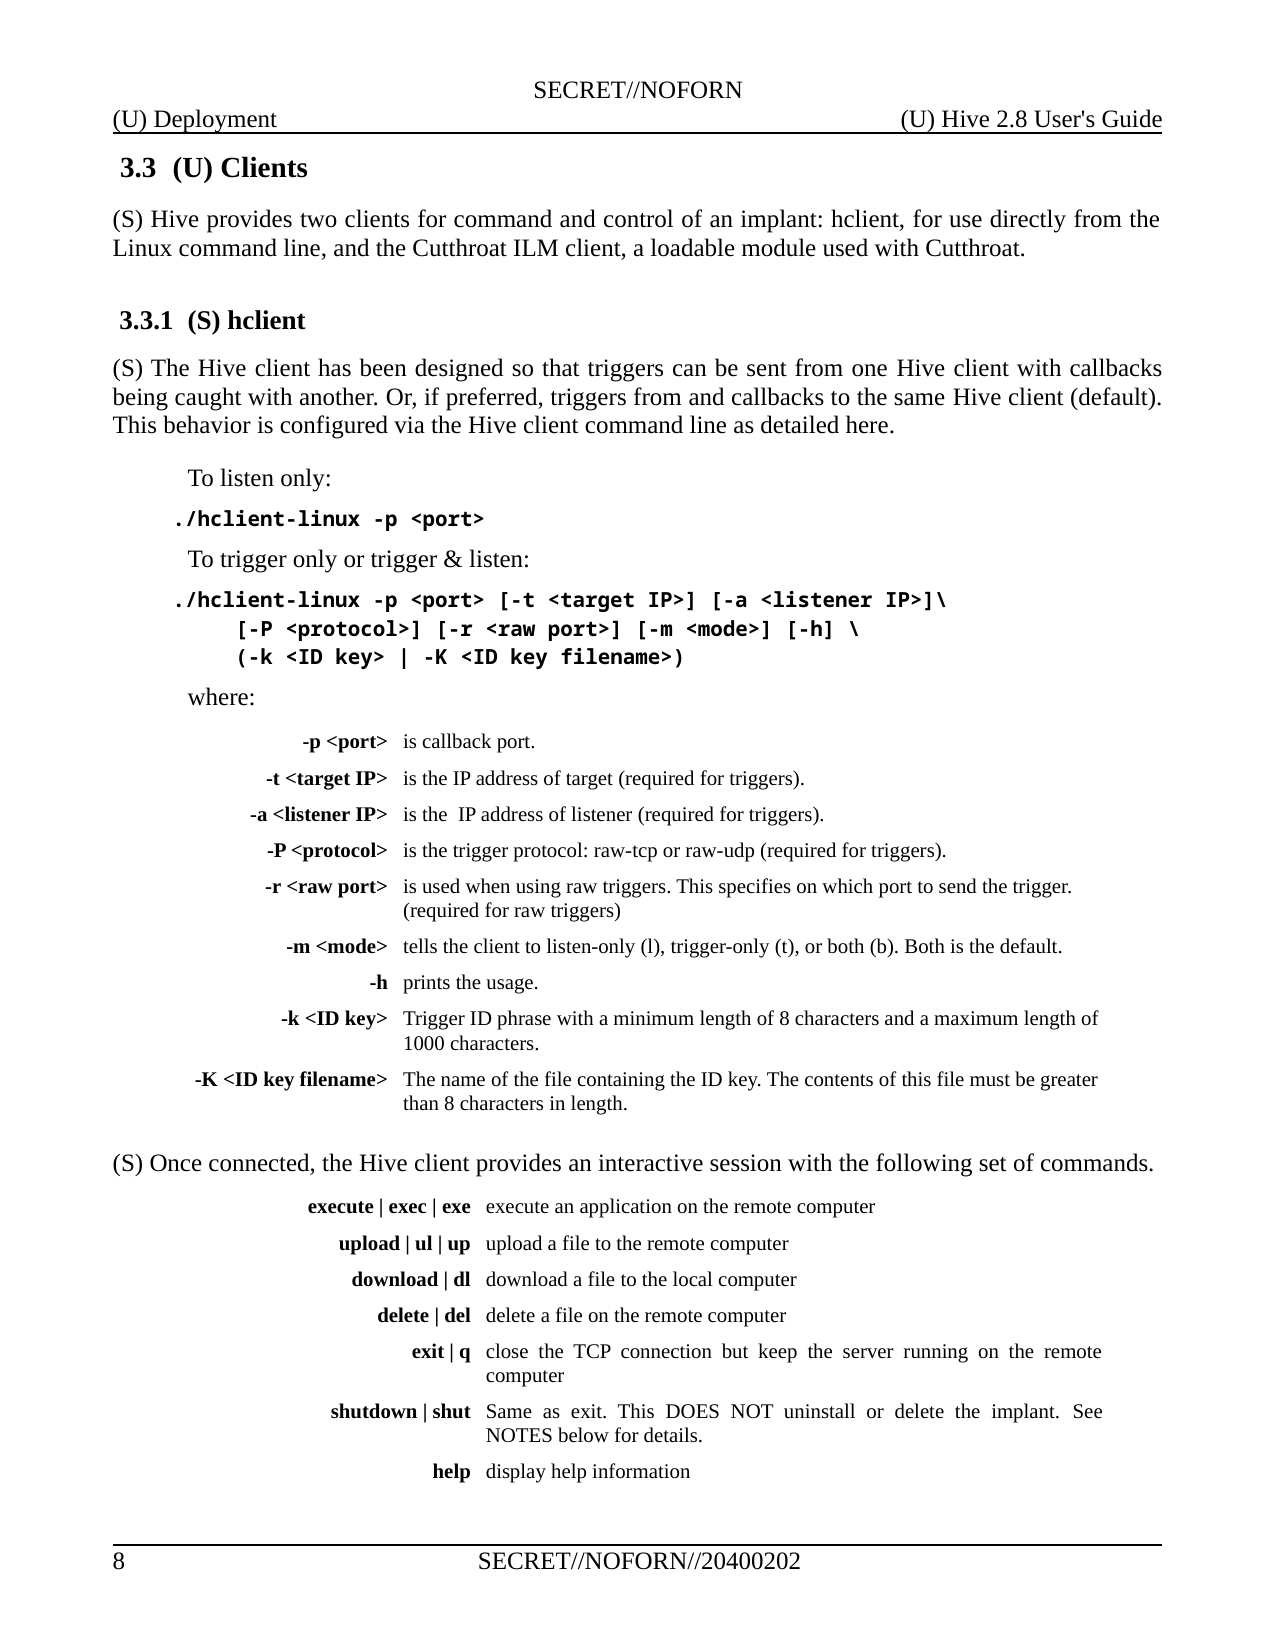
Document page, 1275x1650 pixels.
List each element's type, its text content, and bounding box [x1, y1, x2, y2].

table_cell is the IP address of listener (required for triggers). [395, 796, 1110, 832]
table_cell upload a file to the remote computer [478, 1225, 1110, 1261]
table_header execute an application on the remote computer [478, 1189, 1110, 1224]
table_cell is the trigger protocol: raw‑tcp or raw‑udp (required for triggers). [395, 832, 1110, 868]
subtitle (U) Clients [112, 150, 1162, 183]
table_cell help [165, 1454, 478, 1489]
table_cell prints the usage. [395, 964, 1110, 1000]
text (S) The Hive client has been designed so that triggers can be sent from one Hive client with callbacks being caught with another. Or, if preferred, triggers from and callbacks to the same Hive client (default). This behavior is configured via the Hive client command line as detailed here. [112, 353, 1162, 439]
text [-P <protocol>] [-r <raw port>] [-m <mode>] [-h] \ [142, 614, 1132, 642]
table_cell display help information [478, 1454, 1110, 1489]
table_cell exit | q [165, 1333, 478, 1393]
table_cell -P <protocol> [165, 832, 395, 868]
table_cell download | dl [165, 1261, 478, 1297]
table_cell -K <ID key filename> [165, 1061, 395, 1121]
table_cell delete | del [165, 1297, 478, 1333]
text ./hclient-linux -p <port> [-t <target IP>] [-a <listener IP>]\ [142, 585, 1132, 614]
table_cell -h [165, 964, 395, 1000]
table_cell -k <ID key> [165, 1000, 395, 1061]
table_cell -m <mode> [165, 928, 395, 964]
table_cell tells the client to listen-only (l), trigger-only (t), or both (b). Both is the default. [395, 928, 1110, 964]
table_cell Trigger ID phrase with a minimum length of 8 characters and a maximum length of 1000 characters. [395, 1000, 1110, 1061]
table_cell Same as exit. This DOES NOT uninstall or delete the implant. See NOTES below for details. [478, 1393, 1110, 1453]
table_cell -a <listener IP> [165, 796, 395, 832]
table_cell is the IP address of target (required for triggers). [395, 759, 1110, 796]
table_header is callback port. [395, 723, 1110, 759]
table_cell delete a file on the remote computer [478, 1297, 1110, 1333]
text where: [187, 682, 1162, 711]
table_cell close the TCP connection but keep the server running on the remote computer [478, 1333, 1110, 1393]
table_cell is used when using raw triggers. This specifies on which port to send the trigger. (required for raw triggers) [395, 868, 1110, 928]
table_cell shutdown | shut [165, 1393, 478, 1453]
text (S) Hive provides two clients for command and control of an implant: hclient, for use directly from the Linux command line, and the Cutthroat ILM client, a loadable module used with Cutthroat. [112, 204, 1162, 262]
text ./hclient-linux -p <port> [142, 504, 1132, 532]
text To listen only: [187, 463, 1162, 492]
table_cell The name of the file containing the ID key. The contents of this file must be greater than 8 characters in length. [395, 1061, 1110, 1121]
text To trigger only or trigger & listen: [187, 544, 1162, 573]
table_cell -r <raw port> [165, 868, 395, 928]
table_header execute | exec | exe [165, 1189, 478, 1224]
table_header -p <port> [165, 723, 395, 759]
table_cell upload | ul | up [165, 1225, 478, 1261]
subtitle (S) hclient [112, 304, 1162, 335]
text (S) Once connected, the Hive client provides an interactive session with the following set of commands. [112, 1148, 1162, 1176]
text (-k <ID key> | -K <ID key filename>) [142, 642, 1132, 671]
table_cell download a file to the local computer [478, 1261, 1110, 1297]
table_cell -t <target IP> [165, 759, 395, 796]
